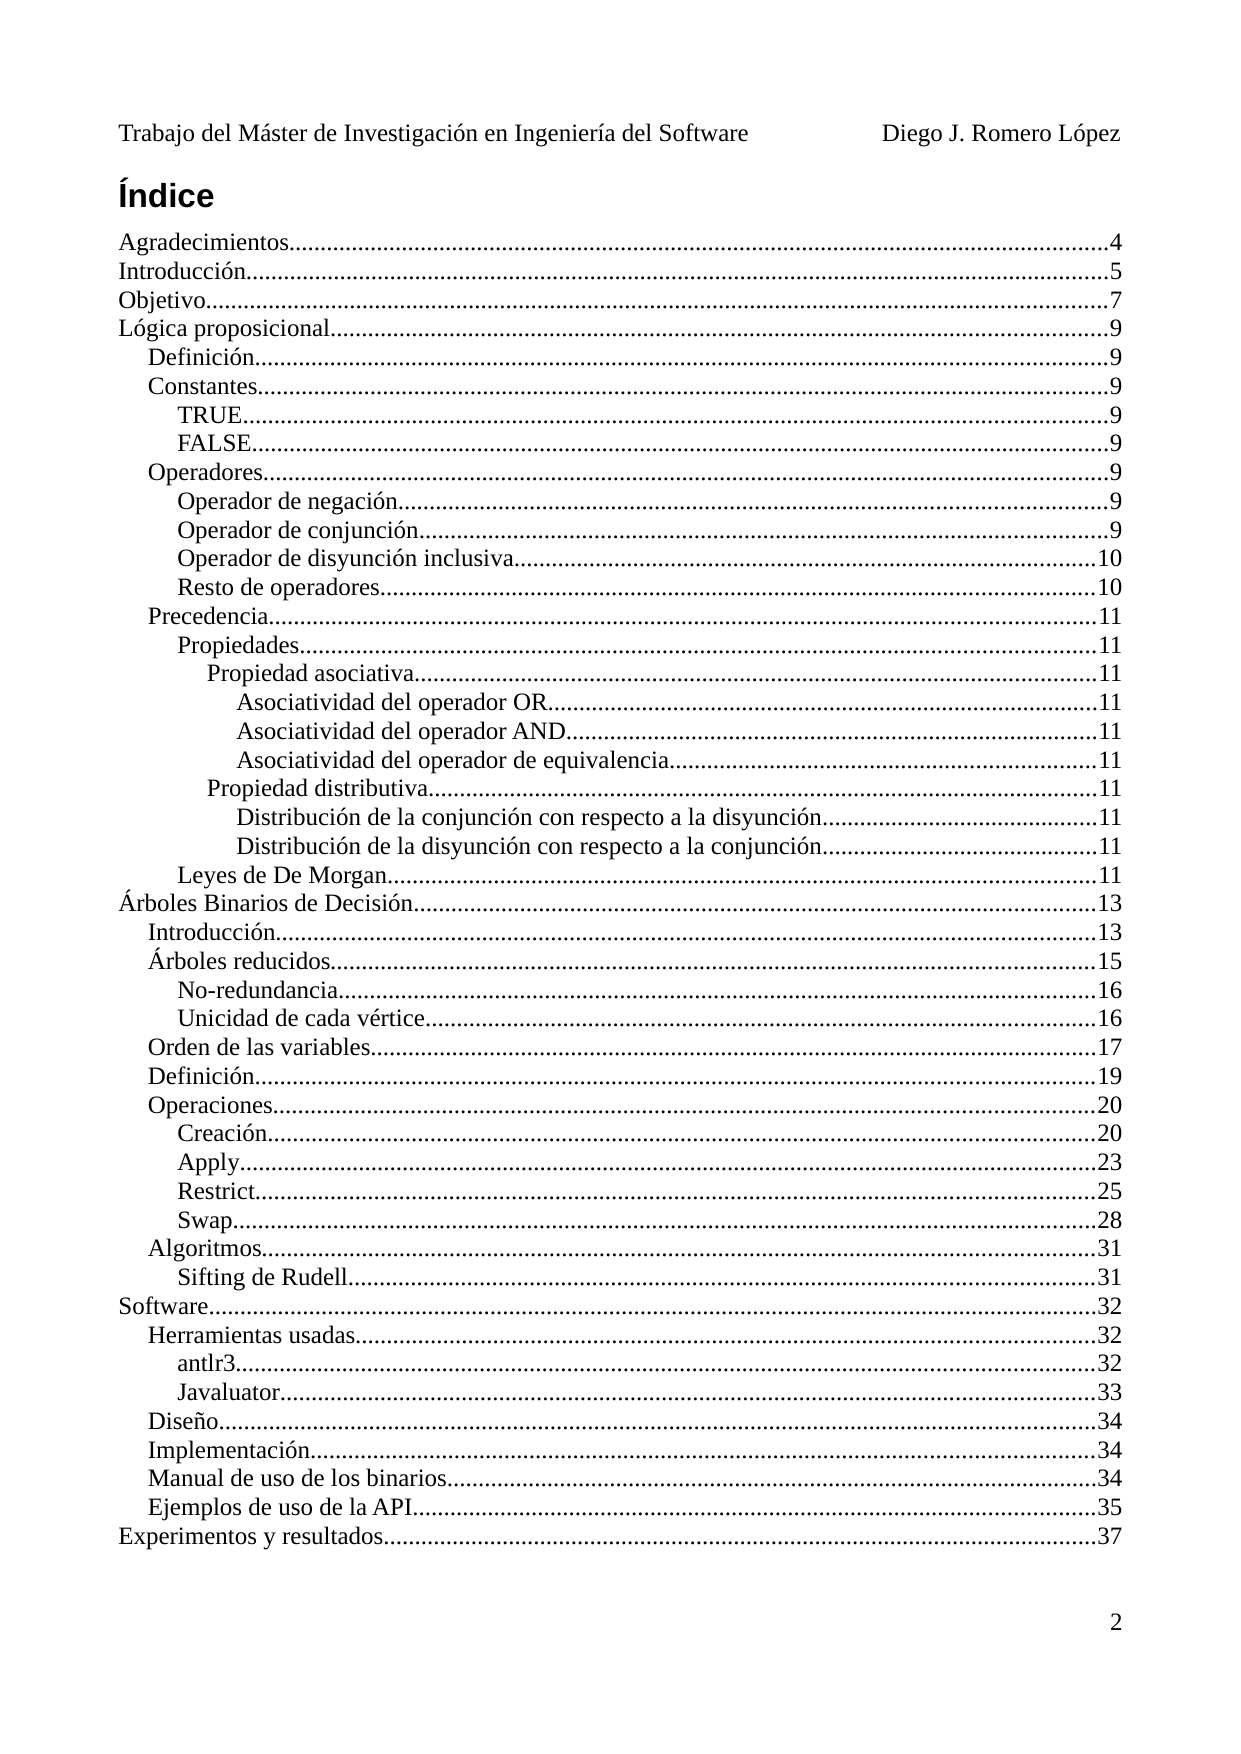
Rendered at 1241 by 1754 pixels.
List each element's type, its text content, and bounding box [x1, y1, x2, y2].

text Definición 19 [148, 1061, 1122, 1090]
text Diseño 34 [148, 1406, 1122, 1435]
text Introducción 13 [148, 917, 1122, 946]
text Propiedad asociativa 11 [207, 658, 1122, 687]
text Orden de las variables 17 [148, 1032, 1122, 1061]
text Creación 20 [177, 1118, 1122, 1147]
text Lógica proposicional 9 [118, 313, 1122, 342]
text Operadores 9 [148, 457, 1122, 486]
text Introducción 5 [118, 256, 1122, 285]
text Javaluator 33 [177, 1377, 1122, 1406]
text Restrict 25 [177, 1176, 1122, 1205]
text Asociatividad del operador AND 11 [236, 716, 1122, 745]
text Unicidad de cada vértice 16 [177, 1003, 1122, 1032]
text Resto de operadores 10 [177, 572, 1122, 601]
text Manual de uso de los binarios 34 [148, 1463, 1122, 1492]
text Sifting de Rudell 31 [177, 1262, 1122, 1291]
text Herramientas usadas 32 [148, 1320, 1122, 1348]
text No-redundancia 16 [177, 975, 1122, 1003]
text Distribución de la conjunción con respecto a la disyunción 11 [236, 802, 1122, 831]
text Experimentos y resultados 37 [118, 1521, 1122, 1550]
text Implementación 34 [148, 1435, 1122, 1463]
text Propiedad distributiva 11 [207, 773, 1122, 802]
text antlr3 32 [177, 1348, 1122, 1377]
text Árboles reducidos 15 [148, 946, 1122, 975]
text Ejemplos de uso de la API 35 [148, 1492, 1122, 1521]
text Algoritmos 31 [148, 1233, 1122, 1262]
text Operador de negación 9 [177, 486, 1122, 515]
text Swap 28 [177, 1205, 1122, 1233]
text Propiedades 11 [177, 630, 1122, 658]
text Asociatividad del operador de equivalencia 11 [236, 745, 1122, 773]
text Leyes de De Morgan 11 [177, 860, 1122, 888]
text Constantes 9 [148, 371, 1122, 400]
text FALSE 9 [177, 428, 1122, 457]
text Precedencia 11 [148, 601, 1122, 630]
subtitle Índice [118, 176, 1122, 215]
text Operador de disyunción inclusiva 10 [177, 543, 1122, 572]
text Árboles Binarios de Decisión 13 [118, 888, 1122, 917]
text TRUE 9 [177, 400, 1122, 428]
text Definición 9 [148, 342, 1122, 371]
text Objetivo 7 [118, 285, 1122, 313]
text Operaciones 20 [148, 1090, 1122, 1118]
text Agradecimientos 4 [118, 227, 1122, 256]
text Operador de conjunción 9 [177, 515, 1122, 543]
text Asociatividad del operador OR 11 [236, 687, 1122, 716]
text Apply 23 [177, 1147, 1122, 1176]
text Distribución de la disyunción con respecto a la conjunción 11 [236, 831, 1122, 860]
text Software 32 [118, 1291, 1122, 1320]
